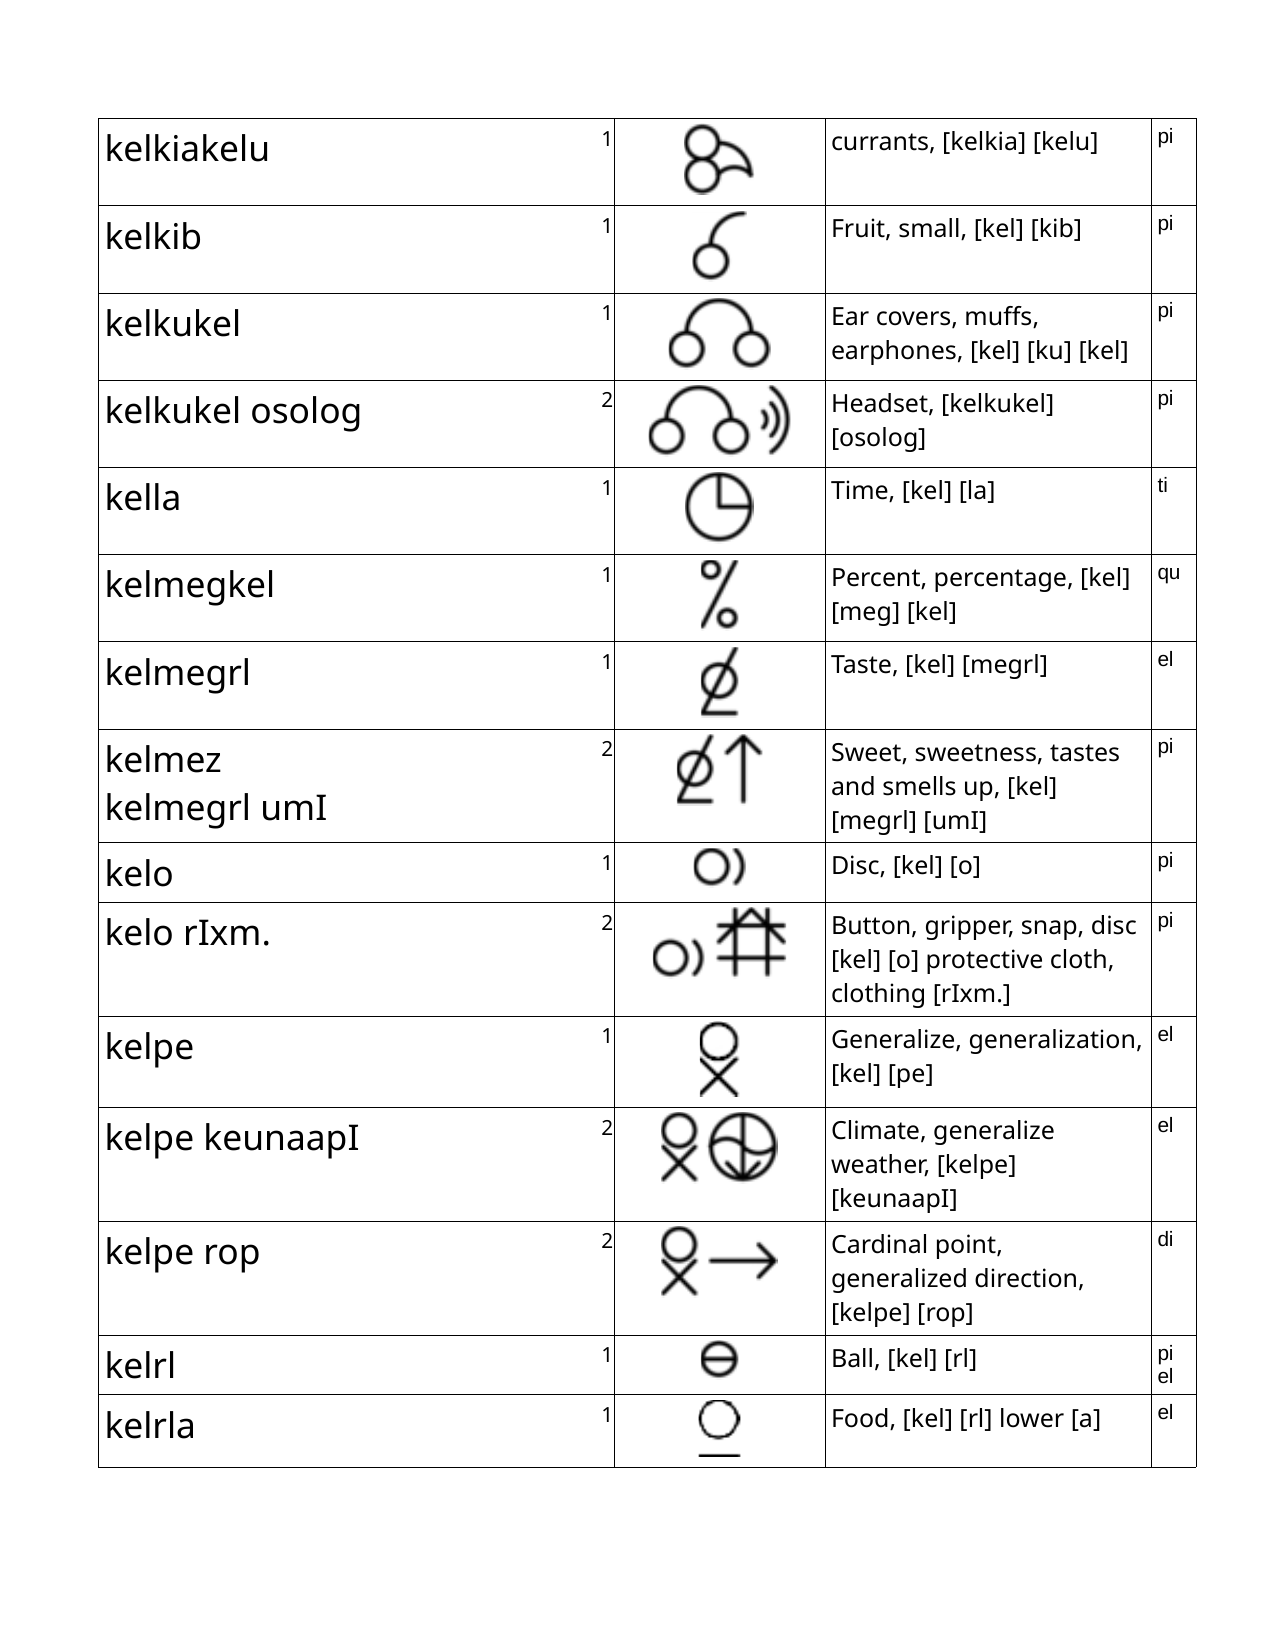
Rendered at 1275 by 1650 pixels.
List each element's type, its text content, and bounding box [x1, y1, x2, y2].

table_cell 2 [595, 730, 614, 842]
table_cell Button, gripper, snap, disc [kel] [o] protective cloth, clothing [rIxm.] [826, 903, 1151, 1016]
table_cell [615, 903, 825, 1016]
table_cell Taste, [kel] [megrl] [826, 642, 1151, 728]
table_cell pi [1152, 903, 1196, 1016]
table_cell kelrl [99, 1336, 595, 1394]
table_cell 1 [595, 1395, 614, 1467]
table_cell pi [1152, 206, 1196, 292]
table_cell kelo rIxm. [99, 903, 595, 1016]
table_cell 1 [595, 468, 614, 554]
picture [661, 1112, 778, 1184]
picture [693, 848, 746, 888]
table_cell 2 [595, 381, 614, 467]
picture [699, 1021, 740, 1097]
table_cell Disc, [kel] [o] [826, 843, 1151, 902]
table_cell 1 [595, 1336, 614, 1394]
table_cell kelkukel [99, 294, 595, 380]
table_cell 1 [595, 294, 614, 380]
picture [661, 1226, 778, 1298]
table_cell el [1152, 1395, 1196, 1467]
table_cell Fruit, small, [kel] [kib] [826, 206, 1151, 292]
picture [692, 211, 747, 282]
table_cell Percent, percentage, [kel] [meg] [kel] [826, 555, 1151, 641]
table_cell kelmez kelmegrl umI [99, 730, 595, 842]
table_cell Generalize, generalization, [kel] [pe] [826, 1017, 1151, 1107]
picture [668, 298, 771, 370]
table_cell [615, 294, 825, 380]
table_cell Sweet, sweetness, tastes and smells up, [kel] [megrl] [umI] [826, 730, 1151, 842]
table_cell di [1152, 1222, 1196, 1334]
table_cell Ball, [kel] [rl] [826, 1336, 1151, 1394]
table_cell currants, [kelkia] [kelu] [826, 119, 1151, 205]
table_cell pi [1152, 381, 1196, 467]
table_cell [615, 642, 825, 728]
table_cell pi [1152, 119, 1196, 205]
table_cell ti [1152, 468, 1196, 554]
table_cell kelrla [99, 1395, 595, 1467]
table_cell 1 [595, 1017, 614, 1107]
table_cell kelmegkel [99, 555, 595, 641]
table_cell el [1152, 642, 1196, 728]
table_cell kella [99, 468, 595, 554]
picture [648, 385, 791, 457]
table_cell pi el [1152, 1336, 1196, 1394]
table_cell [615, 1017, 825, 1107]
table_cell Climate, generalize weather, [kelpe] [keunaapI] [826, 1108, 1151, 1221]
table_cell [615, 1395, 825, 1467]
table_cell el [1152, 1017, 1196, 1107]
table_cell pi [1152, 294, 1196, 380]
table_cell 1 [595, 206, 614, 292]
table_cell kelo [99, 843, 595, 902]
table_cell [615, 468, 825, 554]
table_cell [615, 555, 825, 641]
table_cell kelkiakelu [99, 119, 595, 205]
table_cell [615, 1336, 825, 1394]
table_cell 1 [595, 843, 614, 902]
table_cell pi [1152, 843, 1196, 902]
table_cell kelmegrl [99, 642, 595, 728]
table_cell 1 [595, 555, 614, 641]
table_cell [615, 730, 825, 842]
table_cell kelkukel osolog [99, 381, 595, 467]
table_cell kelpe [99, 1017, 595, 1107]
table_cell [615, 843, 825, 902]
table_cell el [1152, 1108, 1196, 1221]
picture [652, 907, 787, 979]
table_cell [615, 381, 825, 467]
table_cell 2 [595, 903, 614, 1016]
table_cell [615, 119, 825, 205]
table_cell kelpe keunaapI [99, 1108, 595, 1221]
picture [684, 123, 755, 195]
table_cell Ear covers, muffs, earphones, [kel] [ku] [kel] [826, 294, 1151, 380]
table_cell Food, [kel] [rl] lower [a] [826, 1395, 1151, 1467]
table_cell [615, 1222, 825, 1334]
table_cell kelkib [99, 206, 595, 292]
picture [676, 734, 763, 806]
picture [700, 1340, 739, 1380]
table_cell 1 [595, 642, 614, 728]
table_cell Headset, [kelkukel] [osolog] [826, 381, 1151, 467]
table_cell 2 [595, 1222, 614, 1334]
table_cell [615, 206, 825, 292]
table_cell Cardinal point, generalized direction, [kelpe] [rop] [826, 1222, 1151, 1334]
table_cell [615, 1108, 825, 1221]
table_cell pi [1152, 730, 1196, 842]
table_cell kelpe rop [99, 1222, 595, 1334]
table_cell qu [1152, 555, 1196, 641]
table_cell 2 [595, 1108, 614, 1221]
table_cell Time, [kel] [la] [826, 468, 1151, 554]
picture [685, 472, 754, 544]
picture [700, 560, 739, 631]
table_cell 1 [595, 119, 614, 205]
picture [700, 647, 739, 718]
picture [698, 1400, 741, 1457]
